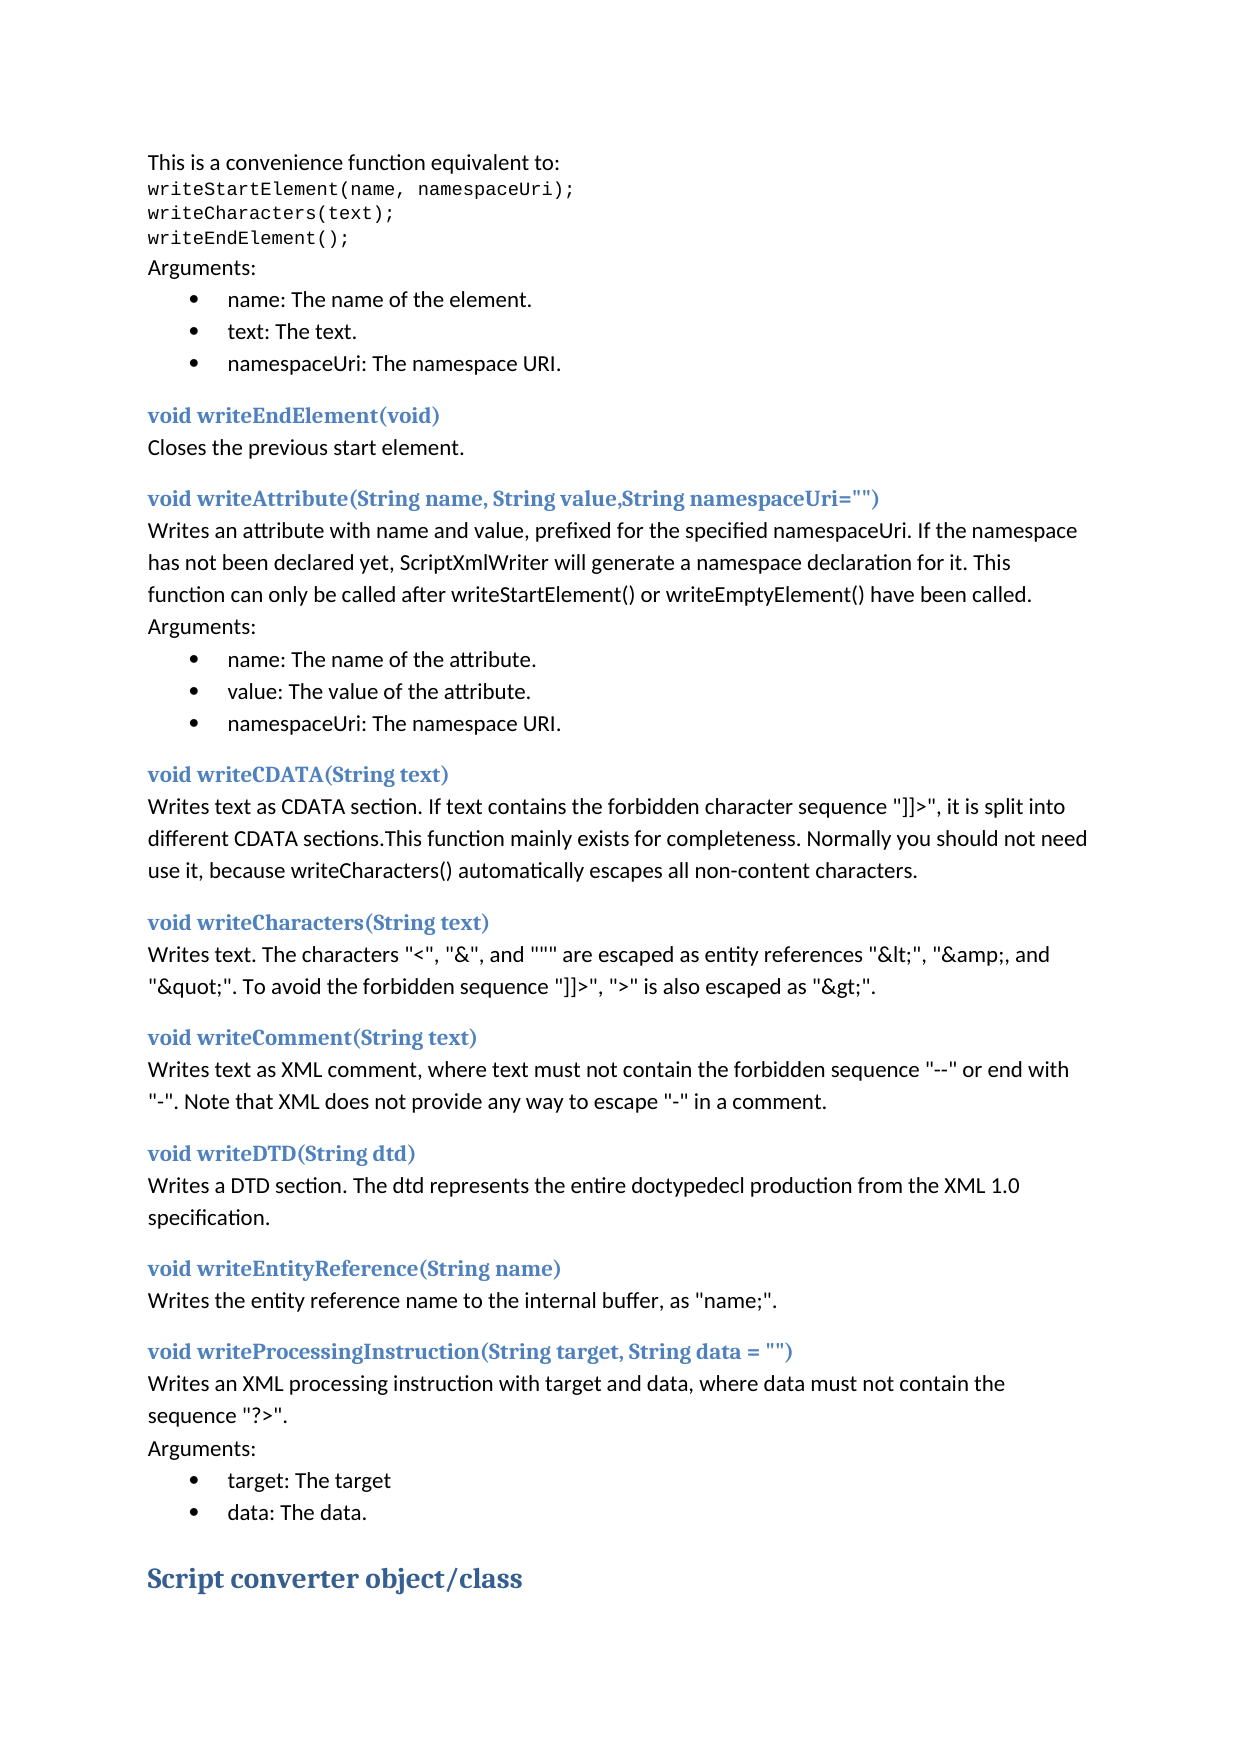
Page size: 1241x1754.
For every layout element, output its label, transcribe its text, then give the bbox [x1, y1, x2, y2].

subtitle void writeEntityReference(String name) [148, 1256, 1093, 1282]
list namespaceUri: The namespace URI. [190, 349, 1093, 377]
text Writes text as CDATA section. If text contains the forbidden character sequence "]]>", it is split into different CDATA sections.This function mainly exists for completeness. Normally you should not need use it, because writeCharacters() automatically escapes all non-content characters. [148, 792, 1093, 885]
list text: The text. [190, 317, 1093, 345]
text Arguments: [148, 1434, 1093, 1462]
text Arguments: [148, 253, 1093, 281]
text Writes the entity reference name to the internal buffer, as "name;". [148, 1286, 1093, 1314]
text Closes the previous start element. [148, 433, 1093, 461]
list name: The name of the element. [190, 285, 1093, 313]
text Writes text as XML comment, where text must not contain the forbidden sequence "--" or end with "-". Note that XML does not provide any way to escape "-" in a comment. [148, 1055, 1093, 1116]
subtitle void writeProcessingInstruction(String target, String data = "") [148, 1339, 1093, 1366]
text writeStartElement(name, namespaceUri); [148, 180, 1093, 201]
subtitle void writeDTD(String dtd) [148, 1141, 1093, 1167]
subtitle Script converter object/class [148, 1562, 1093, 1596]
text Writes text. The characters "<", "&", and """ are escaped as entity references "&lt;", "&amp;, and "&quot;". To avoid the forbidden sequence "]]>", ">" is also escaped as "&gt;". [148, 940, 1093, 1000]
list namespaceUri: The namespace URI. [190, 709, 1093, 737]
subtitle void writeAttribute(String name, String value,String namespaceUri="") [148, 486, 1093, 512]
list target: The target [190, 1466, 1093, 1494]
text writeCharacters(text); [148, 204, 1093, 225]
text This is a convenience function equivalent to: [148, 148, 1093, 176]
text Arguments: [148, 612, 1093, 641]
subtitle void writeCharacters(String text) [148, 910, 1093, 936]
list name: The name of the attribute. [190, 645, 1093, 673]
text writeEndElement(); [148, 228, 1093, 250]
text Writes an XML processing instruction with target and data, where data must not contain the sequence "?>". [148, 1369, 1093, 1429]
text Writes a DTD section. The dtd represents the entire doctypedecl production from the XML 1.0 specification. [148, 1171, 1093, 1231]
subtitle void writeCDATA(String text) [148, 762, 1093, 788]
subtitle void writeEndElement(void) [148, 402, 1093, 429]
subtitle void writeComment(String text) [148, 1025, 1093, 1051]
list data: The data. [190, 1498, 1093, 1526]
list value: The value of the attribute. [190, 677, 1093, 705]
text Writes an attribute with name and value, prefixed for the specified namespaceUri. If the namespace has not been declared yet, ScriptXmlWriter will generate a namespace declaration for it. This function can only be called after writeStartElement() or writeEmptyElement() have been called. [148, 516, 1093, 608]
